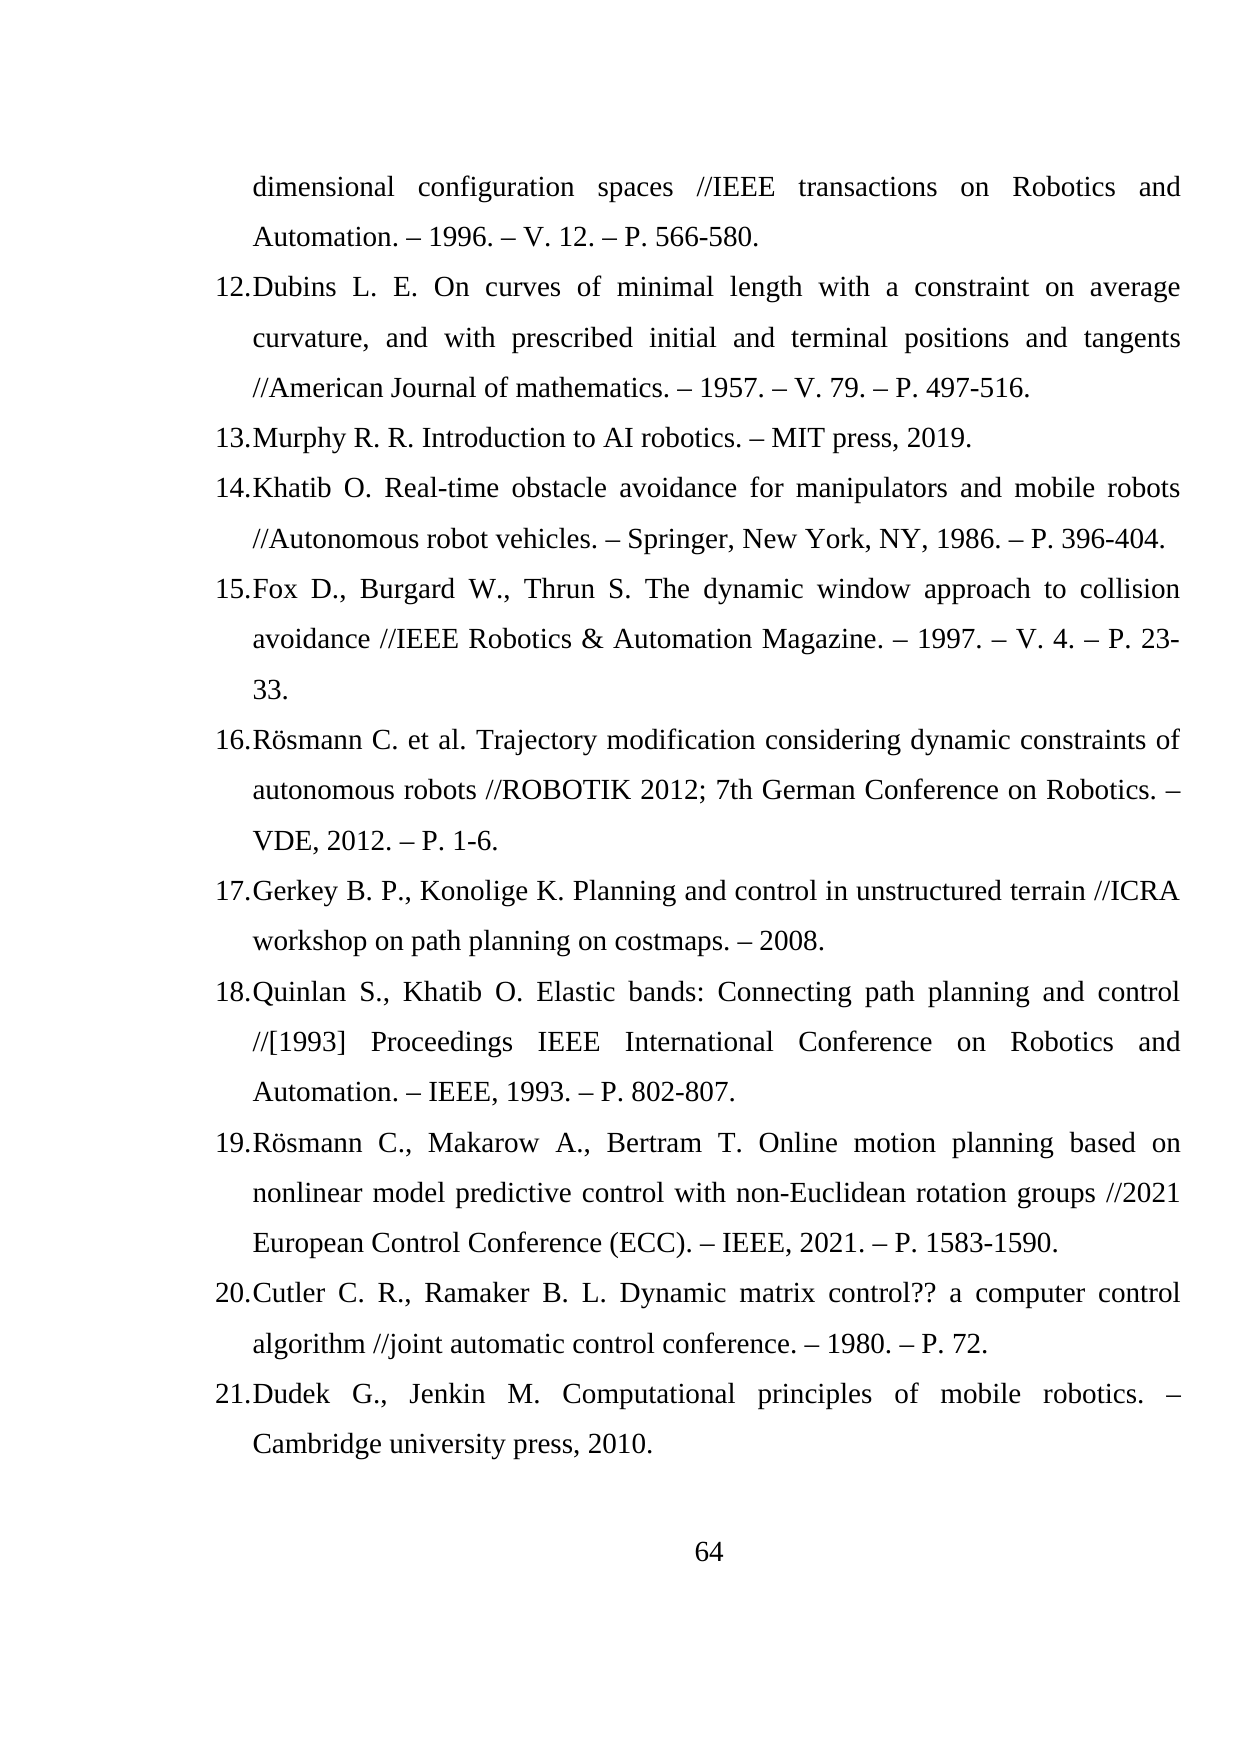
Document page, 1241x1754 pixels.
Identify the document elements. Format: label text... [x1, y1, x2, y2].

list dimensional configuration spaces //IEEE transactions on Robotics and Automation. – 1996. – V. 12. – P. 566-580. [215, 169, 1181, 253]
list Gerkey B. P., Konolige K. Planning and control in unstructured terrain //ICRA workshop on path planning on costmaps. – 2008. [215, 873, 1181, 957]
list Quinlan S., Khatib O. Elastic bands: Connecting path planning and control //[1993] Proceedings IEEE International Conference on Robotics and Automation. – IEEE, 1993. – P. 802-807. [215, 974, 1181, 1108]
list Murphy R. R. Introduction to AI robotics. – MIT press, 2019. [215, 420, 1181, 454]
list Cutler C. R., Ramaker B. L. Dynamic matrix control?? a computer control algorithm //joint automatic control conference. – 1980. – P. 72. [215, 1276, 1181, 1359]
list Rösmann C. et al. Trajectory modification considering dynamic constraints of autonomous robots //ROBOTIK 2012; 7th German Conference on Robotics. – VDE, 2012. – P. 1-6. [215, 722, 1181, 856]
list Dubins L. E. On curves of minimal length with a constraint on average curvature, and with prescribed initial and terminal positions and tangents //American Journal of mathematics. – 1957. – V. 79. – P. 497-516. [215, 269, 1181, 403]
list Dudek G., Jenkin M. Computational principles of mobile robotics. – Cambridge university press, 2010. [215, 1376, 1181, 1460]
list Khatib O. Real-time obstacle avoidance for manipulators and mobile robots //Autonomous robot vehicles. – Springer, New York, NY, 1986. – P. 396-404. [215, 471, 1181, 554]
list Fox D., Burgard W., Thrun S. The dynamic window approach to collision avoidance //IEEE Robotics & Automation Magazine. – 1997. – V. 4. – P. 23-33. [215, 571, 1181, 705]
list Rösmann C., Makarow A., Bertram T. Online motion planning based on nonlinear model predictive control with non-Euclidean rotation groups //2021 European Control Conference (ECC). – IEEE, 2021. – P. 1583-1590. [215, 1125, 1181, 1259]
